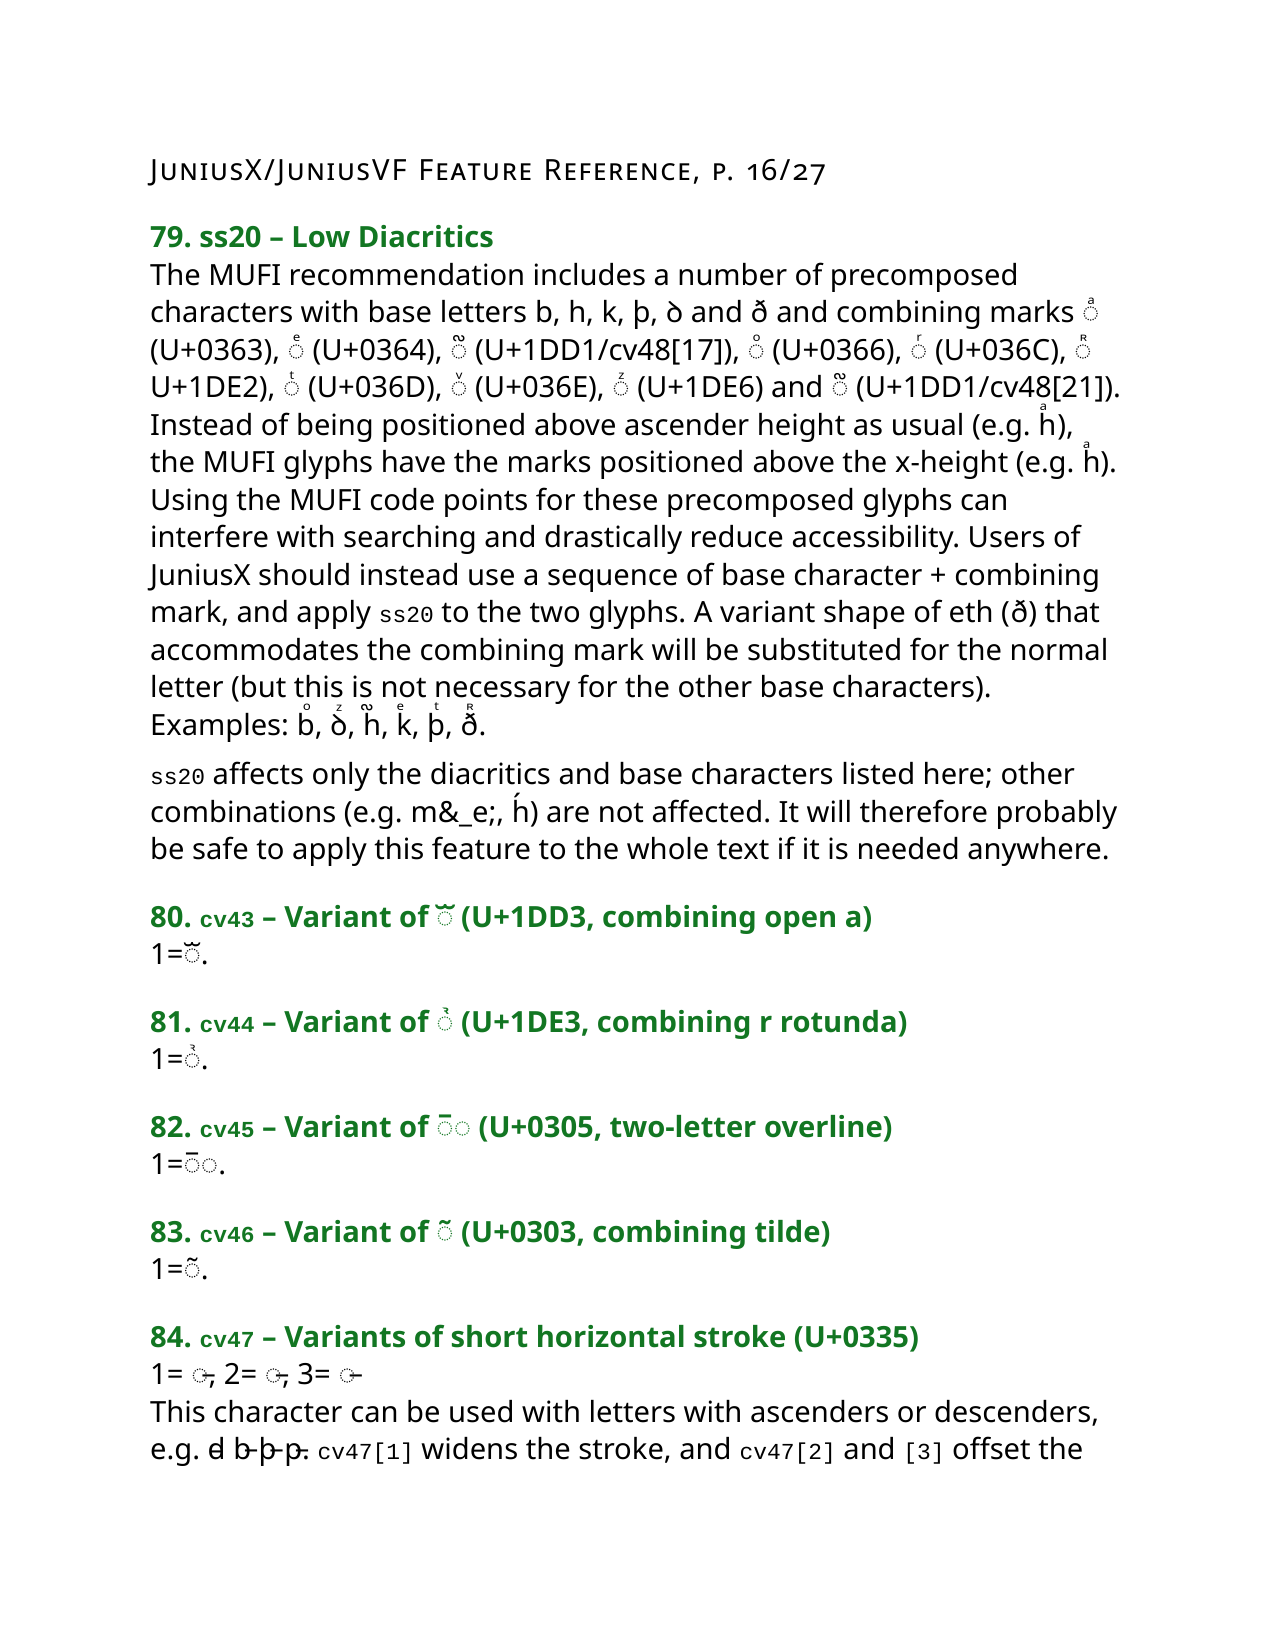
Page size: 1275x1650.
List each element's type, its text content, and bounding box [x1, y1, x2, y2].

text 1=◌̃. [150, 1249, 1125, 1287]
subtitle 79. ss20 – Low Diacritics [150, 217, 1125, 255]
text 1=◌̅◌. [150, 1144, 1125, 1182]
text ss20 affects only the diacritics and base characters listed here; other combinations (e.g. m&_e;, h́) are not affected. It will therefore probably be safe to apply this feature to the whole text if it is needed anywhere. [150, 754, 1125, 867]
subtitle 83. cv46 – Variant of ◌̃ (U+0303, combining tilde) [150, 1212, 1125, 1249]
text 1= ◌̵, 2= ◌̵, 3= ◌̵ [150, 1354, 1125, 1392]
text 1=◌ᷓ. [150, 934, 1125, 972]
subtitle 84. cv47 – Variants of short horizontal stroke (U+0335) [150, 1317, 1125, 1354]
text This character can be used with letters with ascenders or descenders, e.g. d̵ b̵ þ̵ p̵. cv47[1] widens the stroke, and cv47[2] and [3] offset the [150, 1392, 1125, 1467]
subtitle 81. cv44 – Variant of ◌ᷣ (U+1DE3, combining r rotunda) [150, 1002, 1125, 1039]
text The MUFI recommendation includes a number of precomposed characters with base letters b, h, k, þ, ꝺ and ð and combining marks ◌ͣ (U+0363), ◌ͤ (U+0364), ◌᷑ (U+1DD1/cv48[17]), ◌ͦ (U+0366), ◌ͬ (U+036C), ◌ᷢ U+1DE2), ◌ͭ (U+036D), ◌ͮ (U+036E), ◌ᷦ (U+1DE6) and ◌᷑ (U+1DD1/cv48[21]). Instead of being positioned above ascender height as usual (e.g. hͣ), the MUFI glyphs have the marks positioned above the x-height (e.g. hͣ). Using the MUFI code points for these precomposed glyphs can interfere with searching and drastically reduce accessibility. Users of JuniusX should instead use a sequence of base character + combining mark, and apply ss20 to the two glyphs. A variant shape of eth (ð) that accommodates the combining mark will be substituted for the normal letter (but this is not necessary for the other base characters). Examples: bͦ, ꝺᷦ, h᷑, kͤ, þͭ, ðᷢ. [150, 255, 1125, 742]
text 1=◌ᷣ. [150, 1039, 1125, 1077]
subtitle 82. cv45 – Variant of ◌̅◌ (U+0305, two-letter overline) [150, 1107, 1125, 1144]
subtitle 80. cv43 – Variant of ◌ᷓ (U+1DD3, combining open a) [150, 897, 1125, 934]
